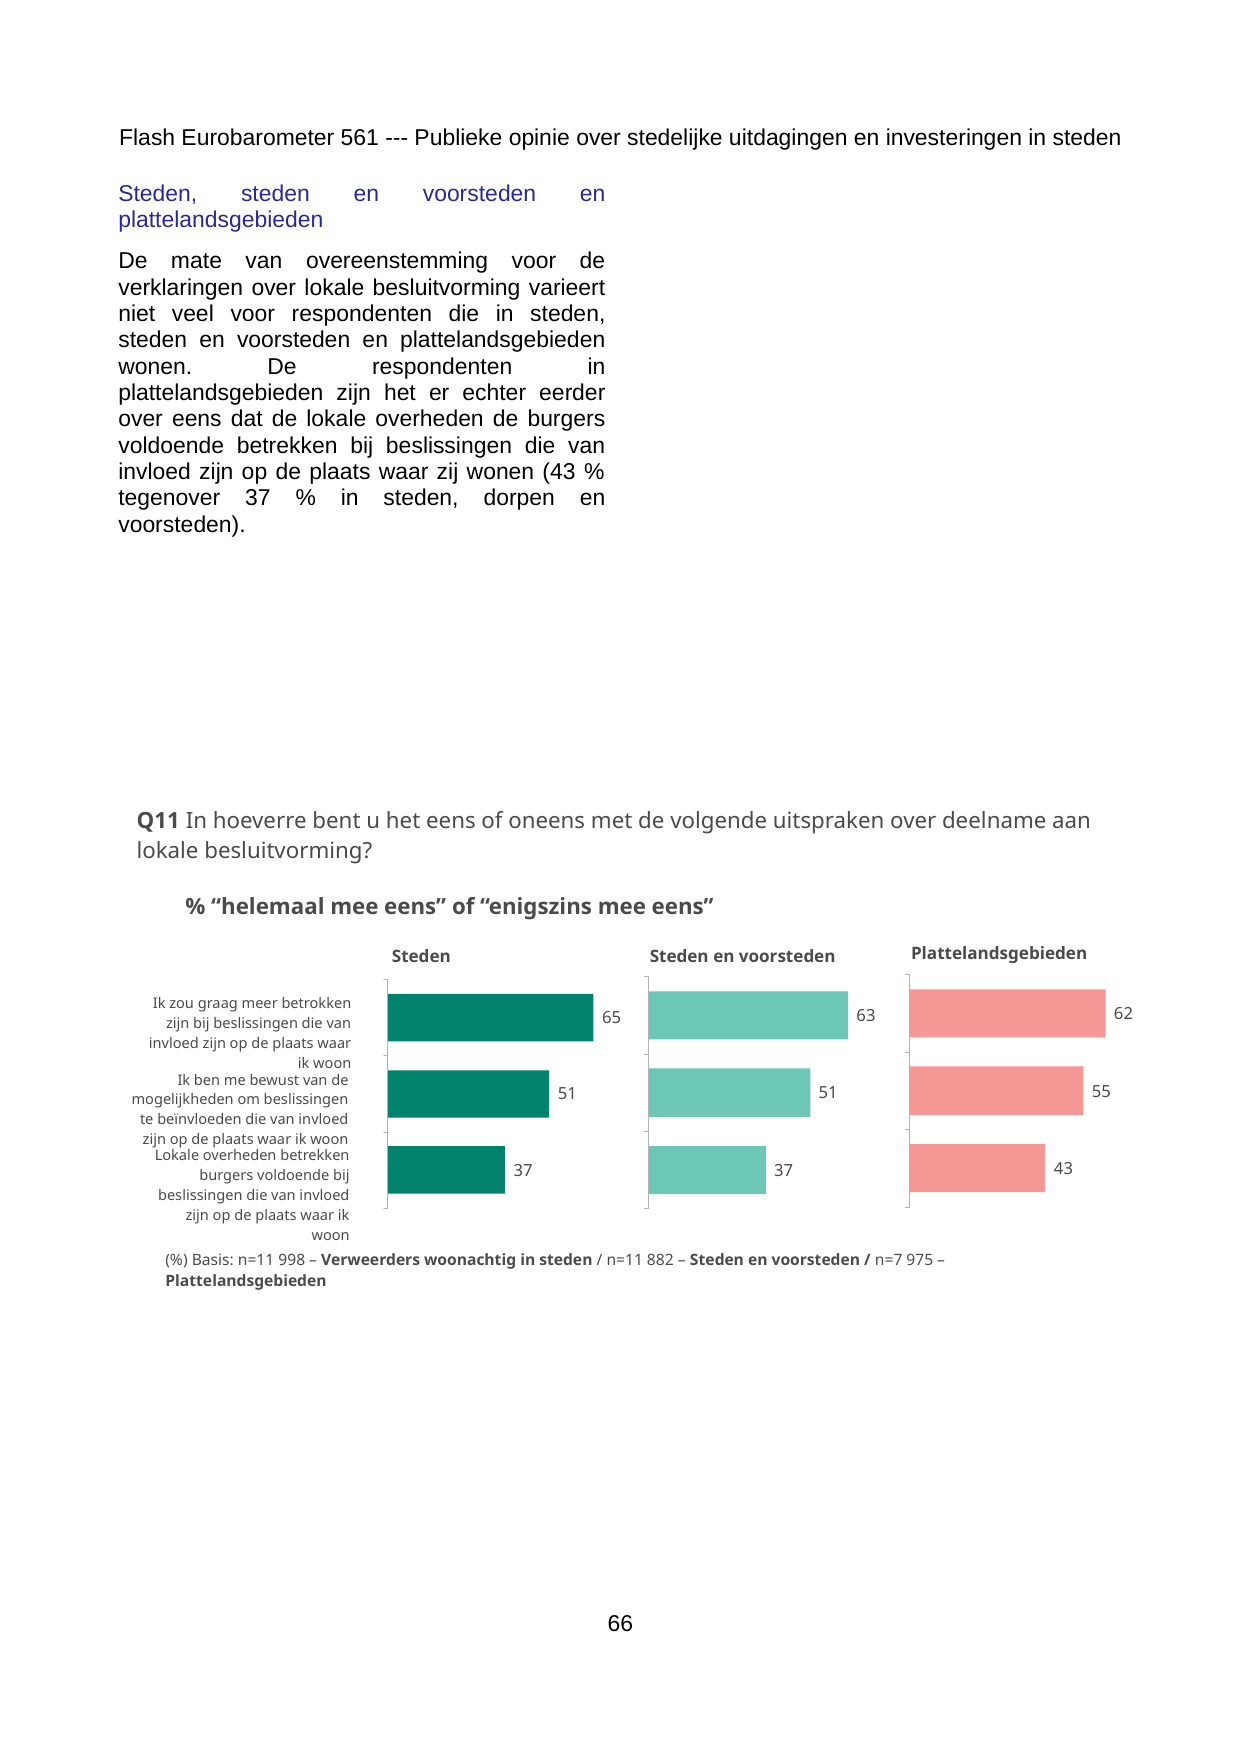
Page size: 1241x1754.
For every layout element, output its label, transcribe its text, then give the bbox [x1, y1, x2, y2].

text De mate van overeenstemming voor de verklaringen over lokale besluitvorming varieert niet veel voor respondenten die in steden, steden en voorsteden en plattelandsgebieden wonen. De respondenten in plattelandsgebieden zijn het er echter eerder over eens dat de lokale overheden de burgers voldoende betrekken bij beslissingen die van invloed zijn op de plaats waar zij wonen (43 % tegenover 37 % in steden, dorpen en voorsteden). [118, 247, 605, 537]
text Steden, steden en voorsteden en plattelandsgebieden [118, 180, 605, 233]
